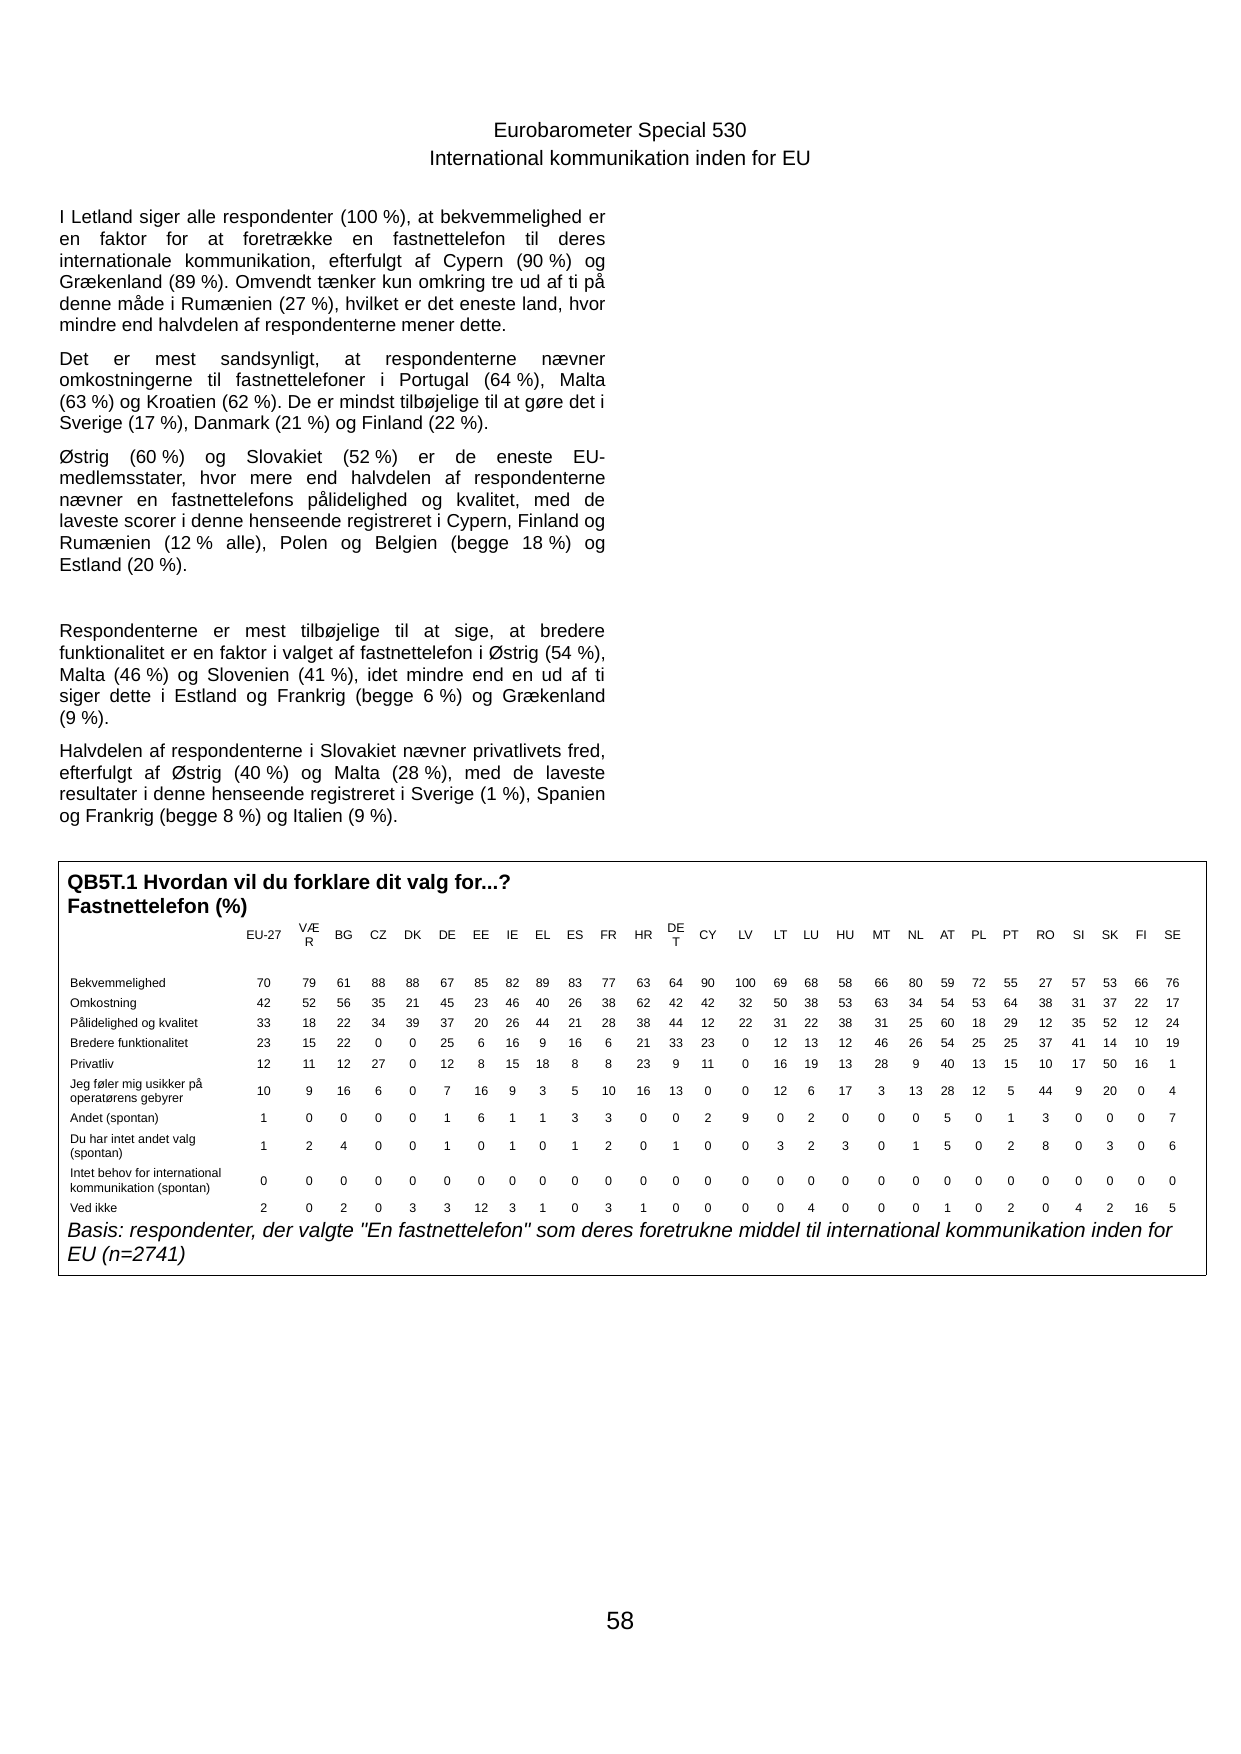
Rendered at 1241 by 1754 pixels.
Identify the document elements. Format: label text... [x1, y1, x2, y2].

table_cell [464, 953, 498, 973]
table_cell 14 [1093, 1033, 1127, 1053]
table_cell 0 [963, 1108, 994, 1128]
table_cell 2 [235, 1198, 292, 1218]
table_cell 38 [592, 993, 625, 1013]
table_cell 31 [1064, 993, 1093, 1013]
table_cell [690, 953, 725, 973]
table_cell 0 [661, 1198, 690, 1218]
table_cell 11 [690, 1054, 725, 1074]
table_cell 38 [827, 1013, 863, 1033]
table_cell 18 [963, 1013, 994, 1033]
table_cell [1127, 953, 1156, 973]
table_cell 0 [326, 1163, 361, 1198]
table_cell 1 [932, 1198, 963, 1218]
table_cell [361, 953, 395, 973]
table_cell 12 [430, 1054, 464, 1074]
table_cell 46 [498, 993, 527, 1013]
table_cell 40 [932, 1054, 963, 1074]
table_cell 0 [361, 1108, 395, 1128]
table_cell 42 [690, 993, 725, 1013]
table_cell 22 [326, 1013, 361, 1033]
table_cell 1 [430, 1129, 464, 1163]
table_cell 0 [527, 1163, 558, 1198]
table_cell 0 [1093, 1163, 1127, 1198]
table_cell 2 [994, 1198, 1027, 1218]
table_cell 83 [558, 973, 592, 993]
table_cell 11 [292, 1054, 326, 1074]
table_cell 50 [766, 993, 795, 1013]
table_cell 9 [498, 1074, 527, 1108]
table_cell 3 [1093, 1129, 1127, 1163]
table_cell 13 [827, 1054, 863, 1074]
table_cell 10 [1027, 1054, 1064, 1074]
table_cell 12 [963, 1074, 994, 1108]
table_cell 41 [1064, 1033, 1093, 1053]
table_cell 0 [863, 1108, 899, 1128]
table_cell 0 [725, 1163, 766, 1198]
table_cell 4 [795, 1198, 827, 1218]
table_cell 0 [558, 1163, 592, 1198]
table_cell 25 [899, 1013, 932, 1033]
table_cell 0 [1027, 1163, 1064, 1198]
table_header EL [527, 918, 558, 952]
table_cell [899, 953, 932, 973]
table_cell 0 [725, 1033, 766, 1053]
table_cell 0 [326, 1108, 361, 1128]
table_cell 0 [395, 1074, 430, 1108]
table_cell 12 [766, 1033, 795, 1053]
table_cell 6 [592, 1033, 625, 1053]
table_header CZ [361, 918, 395, 952]
table_cell 6 [1156, 1129, 1189, 1163]
table_cell 0 [395, 1033, 430, 1053]
table_cell 0 [625, 1129, 661, 1163]
table_cell Omkostning [67, 993, 235, 1013]
table_cell 0 [464, 1163, 498, 1198]
table_cell 2 [326, 1198, 361, 1218]
table_cell 1 [235, 1129, 292, 1163]
table_cell 38 [795, 993, 827, 1013]
table_cell 29 [994, 1013, 1027, 1033]
table_cell 12 [1027, 1013, 1064, 1033]
table_cell 12 [766, 1074, 795, 1108]
table_cell 10 [1127, 1033, 1156, 1053]
table_cell 90 [690, 973, 725, 993]
table_cell 53 [827, 993, 863, 1013]
table_cell 15 [292, 1033, 326, 1053]
table_cell 0 [863, 1198, 899, 1218]
table_cell 1 [625, 1198, 661, 1218]
table_cell 15 [498, 1054, 527, 1074]
table_cell 55 [994, 973, 1027, 993]
table_cell 0 [395, 1163, 430, 1198]
table_cell 0 [725, 1198, 766, 1218]
table_cell [1156, 953, 1189, 973]
table_cell 42 [661, 993, 690, 1013]
table_cell 54 [932, 993, 963, 1013]
table_cell 16 [558, 1033, 592, 1053]
table_cell 1 [661, 1129, 690, 1163]
table_cell 0 [558, 1198, 592, 1218]
table_cell Bredere funktionalitet [67, 1033, 235, 1053]
table_cell 34 [899, 993, 932, 1013]
table_cell 12 [235, 1054, 292, 1074]
table_cell 8 [464, 1054, 498, 1074]
table_cell 0 [932, 1163, 963, 1198]
table_cell [67, 953, 235, 973]
table_cell [592, 953, 625, 973]
table_cell [1093, 953, 1127, 973]
table_cell 5 [558, 1074, 592, 1108]
table_cell 22 [795, 1013, 827, 1033]
table_cell 13 [795, 1033, 827, 1053]
table_header VÆR [292, 918, 326, 952]
table_cell 0 [361, 1163, 395, 1198]
table_header LU [795, 918, 827, 952]
table_cell 9 [292, 1074, 326, 1108]
table_cell Pålidelighed og kvalitet [67, 1013, 235, 1033]
table_cell 1 [235, 1108, 292, 1128]
table_cell 0 [661, 1108, 690, 1128]
table_cell 3 [498, 1198, 527, 1218]
table_header SE [1156, 918, 1189, 952]
table_cell 0 [430, 1163, 464, 1198]
table_cell 85 [464, 973, 498, 993]
table_cell 16 [464, 1074, 498, 1108]
text QB5T.1 Hvordan vil du forklare dit valg for...? [67, 870, 1197, 894]
table_cell 3 [827, 1129, 863, 1163]
table_cell 0 [690, 1074, 725, 1108]
table_cell 66 [1127, 973, 1156, 993]
table_cell 9 [725, 1108, 766, 1128]
table_cell 16 [1127, 1198, 1156, 1218]
table_cell 61 [326, 973, 361, 993]
table_cell 0 [592, 1163, 625, 1198]
table_cell [395, 953, 430, 973]
table_cell 0 [292, 1108, 326, 1128]
table_cell 0 [827, 1108, 863, 1128]
table_cell [527, 953, 558, 973]
table_cell 0 [464, 1129, 498, 1163]
table_cell 12 [326, 1054, 361, 1074]
table_cell 0 [963, 1163, 994, 1198]
table_cell 69 [766, 973, 795, 993]
table_cell 46 [863, 1033, 899, 1053]
table_cell 52 [1093, 1013, 1127, 1033]
table_cell 70 [235, 973, 292, 993]
table_cell 0 [725, 1054, 766, 1074]
table_cell 21 [558, 1013, 592, 1033]
table_cell 4 [326, 1129, 361, 1163]
table_cell [963, 953, 994, 973]
table_cell 77 [592, 973, 625, 993]
text Halvdelen af respondenterne i Slovakiet nævner privatlivets fred, efterfulgt af Østrig (40 %) og Malta (28 %), med de laveste resultater i denne henseende registreret i Sverige (1 %), Spanien og Frankrig (begge 8 %) og Italien (9 %). [59, 740, 605, 826]
table_cell 37 [1093, 993, 1127, 1013]
table_cell 0 [361, 1033, 395, 1053]
table_cell 0 [899, 1108, 932, 1128]
table_cell 0 [395, 1054, 430, 1074]
table_cell 3 [766, 1129, 795, 1163]
table_cell [1027, 953, 1064, 973]
table_cell [994, 953, 1027, 973]
table_cell 68 [795, 973, 827, 993]
table_cell 0 [1127, 1108, 1156, 1128]
table_cell 1 [558, 1129, 592, 1163]
table_cell 56 [326, 993, 361, 1013]
table_cell 20 [1093, 1074, 1127, 1108]
table_cell 3 [592, 1108, 625, 1128]
table_cell [827, 953, 863, 973]
table_cell 2 [795, 1108, 827, 1128]
table_cell [498, 953, 527, 973]
table_header [67, 918, 235, 952]
table_cell 38 [625, 1013, 661, 1033]
table_cell 2 [1093, 1198, 1127, 1218]
table_cell 3 [430, 1198, 464, 1218]
table_cell 38 [1027, 993, 1064, 1013]
table_cell 88 [361, 973, 395, 993]
table_cell 100 [725, 973, 766, 993]
table_cell 0 [292, 1163, 326, 1198]
table_cell 15 [994, 1054, 1027, 1074]
table_cell 2 [690, 1108, 725, 1128]
table_cell 23 [690, 1033, 725, 1053]
table_cell 16 [1127, 1054, 1156, 1074]
text Det er mest sandsynligt, at respondenterne nævner omkostningerne til fastnettelefoner i Portugal (64 %), Malta (63 %) og Kroatien (62 %). De er mindst tilbøjelige til at gøre det i Sverige (17 %), Danmark (21 %) og Finland (22 %). [59, 347, 605, 434]
table_header LV [725, 918, 766, 952]
table_cell 17 [1064, 1054, 1093, 1074]
table_cell 10 [592, 1074, 625, 1108]
table_cell 0 [395, 1108, 430, 1128]
text I Letland siger alle respondenter (100 %), at bekvemmelighed er en faktor for at foretrække en fastnettelefon til deres internationale kommunikation, efterfulgt af Cypern (90 %) og Grækenland (89 %). Omvendt tænker kun omkring tre ud af ti på denne måde i Rumænien (27 %), hvilket er det eneste land, hvor mindre end halvdelen af respondenterne mener dette. [59, 206, 605, 336]
table_cell 28 [863, 1054, 899, 1074]
table_cell 2 [292, 1129, 326, 1163]
table_cell 88 [395, 973, 430, 993]
table_cell 0 [795, 1163, 827, 1198]
table_cell 12 [1127, 1013, 1156, 1033]
table_cell 4 [1156, 1074, 1189, 1108]
table_cell 26 [498, 1013, 527, 1033]
table_cell 0 [963, 1198, 994, 1218]
table_cell 1 [498, 1129, 527, 1163]
table_cell 0 [1093, 1108, 1127, 1128]
table_cell 7 [1156, 1108, 1189, 1128]
table_header HR [625, 918, 661, 952]
table_cell 0 [1127, 1163, 1156, 1198]
table_cell 0 [527, 1129, 558, 1163]
table_header ES [558, 918, 592, 952]
table_cell 20 [464, 1013, 498, 1033]
table_cell 44 [527, 1013, 558, 1033]
table_cell 2 [994, 1129, 1027, 1163]
table_cell 8 [558, 1054, 592, 1074]
table_cell 50 [1093, 1054, 1127, 1074]
table_cell 45 [430, 993, 464, 1013]
table_cell 9 [661, 1054, 690, 1074]
table_cell 1 [527, 1108, 558, 1128]
table_header SI [1064, 918, 1093, 952]
table_cell 59 [932, 973, 963, 993]
table_header EU-27 [235, 918, 292, 952]
table_header DET [661, 918, 690, 952]
table_cell 22 [725, 1013, 766, 1033]
table_cell 0 [690, 1198, 725, 1218]
table_cell [766, 953, 795, 973]
table_header CY [690, 918, 725, 952]
table_cell 44 [661, 1013, 690, 1033]
table_header EE [464, 918, 498, 952]
table_cell 9 [1064, 1074, 1093, 1108]
table_cell Bekvemmelighed [67, 973, 235, 993]
table_cell [235, 953, 292, 973]
table_cell 0 [1156, 1163, 1189, 1198]
table_cell 0 [827, 1163, 863, 1198]
table_cell 5 [994, 1074, 1027, 1108]
text Østrig (60 %) og Slovakiet (52 %) er de eneste EU-medlemsstater, hvor mere end halvdelen af respondenterne nævner en fastnettelefons pålidelighed og kvalitet, med de laveste scorer i denne henseende registreret i Cypern, Finland og Rumænien (12 % alle), Polen og Belgien (begge 18 %) og Estland (20 %). [59, 446, 605, 575]
table_cell 40 [527, 993, 558, 1013]
table_header MT [863, 918, 899, 952]
table_cell 7 [430, 1074, 464, 1108]
table_cell 23 [235, 1033, 292, 1053]
table_cell 53 [1093, 973, 1127, 993]
table_cell 35 [361, 993, 395, 1013]
table_cell 0 [1127, 1129, 1156, 1163]
table_cell 0 [863, 1129, 899, 1163]
table_cell 28 [592, 1013, 625, 1033]
table_cell 0 [994, 1163, 1027, 1198]
table_cell 23 [464, 993, 498, 1013]
table_cell 35 [1064, 1013, 1093, 1033]
table_cell 0 [725, 1074, 766, 1108]
table_cell 0 [1027, 1198, 1064, 1218]
table_cell 79 [292, 973, 326, 993]
table_cell 3 [527, 1074, 558, 1108]
table_cell 63 [625, 973, 661, 993]
table_cell 21 [625, 1033, 661, 1053]
table_cell 0 [863, 1163, 899, 1198]
table_cell Jeg føler mig usikker på operatørens gebyrer [67, 1074, 235, 1108]
table_cell 53 [963, 993, 994, 1013]
text Fastnettelefon (%) [67, 894, 1197, 918]
table_header PL [963, 918, 994, 952]
table_cell 0 [827, 1198, 863, 1218]
table_cell Ved ikke [67, 1198, 235, 1218]
table_cell Du har intet andet valg (spontan) [67, 1129, 235, 1163]
table_cell 28 [932, 1074, 963, 1108]
table_cell 0 [498, 1163, 527, 1198]
table_cell 0 [725, 1129, 766, 1163]
table_cell 66 [863, 973, 899, 993]
table_header DK [395, 918, 430, 952]
table_cell 25 [963, 1033, 994, 1053]
table_cell 0 [1064, 1163, 1093, 1198]
table_cell 1 [430, 1108, 464, 1128]
table_cell 44 [1027, 1074, 1064, 1108]
table_cell 26 [899, 1033, 932, 1053]
table_cell 3 [558, 1108, 592, 1128]
table_cell 10 [235, 1074, 292, 1108]
table_cell 24 [1156, 1013, 1189, 1033]
table_cell 5 [1156, 1198, 1189, 1218]
table_cell 0 [1064, 1108, 1093, 1128]
table_cell [326, 953, 361, 973]
table_cell 21 [395, 993, 430, 1013]
table_cell 89 [527, 973, 558, 993]
table_cell 6 [795, 1074, 827, 1108]
table_cell Privatliv [67, 1054, 235, 1074]
table_cell 0 [361, 1129, 395, 1163]
table_cell 18 [527, 1054, 558, 1074]
table_cell [1064, 953, 1093, 973]
table_cell 80 [899, 973, 932, 993]
table_cell 25 [430, 1033, 464, 1053]
table_cell 17 [827, 1074, 863, 1108]
table_cell Intet behov for international kommunikation (spontan) [67, 1163, 235, 1198]
table_cell 0 [690, 1163, 725, 1198]
text Basis: respondenter, der valgte "En fastnettelefon" som deres foretrukne middel til international kommunikation inden for EU (n=2741) [67, 1218, 1197, 1266]
table_header LT [766, 918, 795, 952]
table_cell [625, 953, 661, 973]
table_cell 3 [1027, 1108, 1064, 1128]
table_cell 3 [592, 1198, 625, 1218]
table_cell [558, 953, 592, 973]
table_cell 57 [1064, 973, 1093, 993]
table_cell 17 [1156, 993, 1189, 1013]
table_cell 0 [963, 1129, 994, 1163]
table_cell 54 [932, 1033, 963, 1053]
table_cell 63 [863, 993, 899, 1013]
table_header NL [899, 918, 932, 952]
table_cell 4 [1064, 1198, 1093, 1218]
table_cell 32 [725, 993, 766, 1013]
table_cell 0 [899, 1163, 932, 1198]
table_cell 0 [899, 1198, 932, 1218]
table_cell 82 [498, 973, 527, 993]
table_cell 33 [661, 1033, 690, 1053]
table_cell 22 [326, 1033, 361, 1053]
table_cell 64 [661, 973, 690, 993]
table_cell 27 [361, 1054, 395, 1074]
table_cell 0 [625, 1108, 661, 1128]
table_cell [292, 953, 326, 973]
table_header DE [430, 918, 464, 952]
table_cell 16 [498, 1033, 527, 1053]
table_cell 62 [625, 993, 661, 1013]
table_cell 0 [661, 1163, 690, 1198]
table_cell 3 [395, 1198, 430, 1218]
table_cell 13 [963, 1054, 994, 1074]
table_cell 16 [625, 1074, 661, 1108]
table_cell 0 [395, 1129, 430, 1163]
table_cell 12 [827, 1033, 863, 1053]
table_cell [932, 953, 963, 973]
table_cell 31 [863, 1013, 899, 1033]
table_cell [430, 953, 464, 973]
table_cell 0 [766, 1108, 795, 1128]
table_cell 37 [1027, 1033, 1064, 1053]
table_cell 8 [1027, 1129, 1064, 1163]
table_header HU [827, 918, 863, 952]
table_cell 0 [235, 1163, 292, 1198]
table_cell 39 [395, 1013, 430, 1033]
table_cell 67 [430, 973, 464, 993]
table_cell 19 [1156, 1033, 1189, 1053]
table_cell 1 [527, 1198, 558, 1218]
table_header BG [326, 918, 361, 952]
table_cell 64 [994, 993, 1027, 1013]
table_cell 1 [899, 1129, 932, 1163]
table_cell 27 [1027, 973, 1064, 993]
text Respondenterne er mest tilbøjelige til at sige, at bredere funktionalitet er en faktor i valget af fastnettelefon i Østrig (54 %), Malta (46 %) og Slovenien (41 %), idet mindre end en ud af ti siger dette i Estland og Frankrig (begge 6 %) og Grækenland (9 %). [59, 620, 605, 728]
table_cell 2 [592, 1129, 625, 1163]
table_cell 58 [827, 973, 863, 993]
table_cell 1 [994, 1108, 1027, 1128]
table_cell 16 [766, 1054, 795, 1074]
table_header FI [1127, 918, 1156, 952]
table_header SK [1093, 918, 1127, 952]
table_cell 0 [625, 1163, 661, 1198]
table_cell 9 [899, 1054, 932, 1074]
table_cell 42 [235, 993, 292, 1013]
table_cell 22 [1127, 993, 1156, 1013]
table_cell 1 [498, 1108, 527, 1128]
table_cell 16 [326, 1074, 361, 1108]
table_cell 33 [235, 1013, 292, 1033]
table_cell 37 [430, 1013, 464, 1033]
table_cell [863, 953, 899, 973]
table_cell 19 [795, 1054, 827, 1074]
table_cell 52 [292, 993, 326, 1013]
table_cell 72 [963, 973, 994, 993]
table_cell 2 [795, 1129, 827, 1163]
table_header IE [498, 918, 527, 952]
table_cell 26 [558, 993, 592, 1013]
table_cell 13 [661, 1074, 690, 1108]
table_header PT [994, 918, 1027, 952]
table_cell 0 [1127, 1074, 1156, 1108]
table_cell 1 [1156, 1054, 1189, 1074]
table_cell 60 [932, 1013, 963, 1033]
table_cell [725, 953, 766, 973]
table_cell 0 [1064, 1129, 1093, 1163]
table_cell 5 [932, 1108, 963, 1128]
table_cell 9 [527, 1033, 558, 1053]
table_cell 18 [292, 1013, 326, 1033]
table_cell 25 [994, 1033, 1027, 1053]
table_cell 12 [690, 1013, 725, 1033]
table_cell 6 [464, 1108, 498, 1128]
table_cell 31 [766, 1013, 795, 1033]
table_cell 76 [1156, 973, 1189, 993]
table_cell 3 [863, 1074, 899, 1108]
table_cell Andet (spontan) [67, 1108, 235, 1128]
table_cell 0 [766, 1198, 795, 1218]
table_cell 6 [464, 1033, 498, 1053]
table_header FR [592, 918, 625, 952]
table_cell 5 [932, 1129, 963, 1163]
table_cell 12 [464, 1198, 498, 1218]
table_cell 13 [899, 1074, 932, 1108]
table_cell 0 [766, 1163, 795, 1198]
table_cell 8 [592, 1054, 625, 1074]
table_cell [795, 953, 827, 973]
table_cell [661, 953, 690, 973]
table_header RO [1027, 918, 1064, 952]
table_header AT [932, 918, 963, 952]
table_cell 23 [625, 1054, 661, 1074]
table_cell 34 [361, 1013, 395, 1033]
table_cell 0 [292, 1198, 326, 1218]
table_cell 6 [361, 1074, 395, 1108]
table_cell 0 [690, 1129, 725, 1163]
table_cell 0 [361, 1198, 395, 1218]
